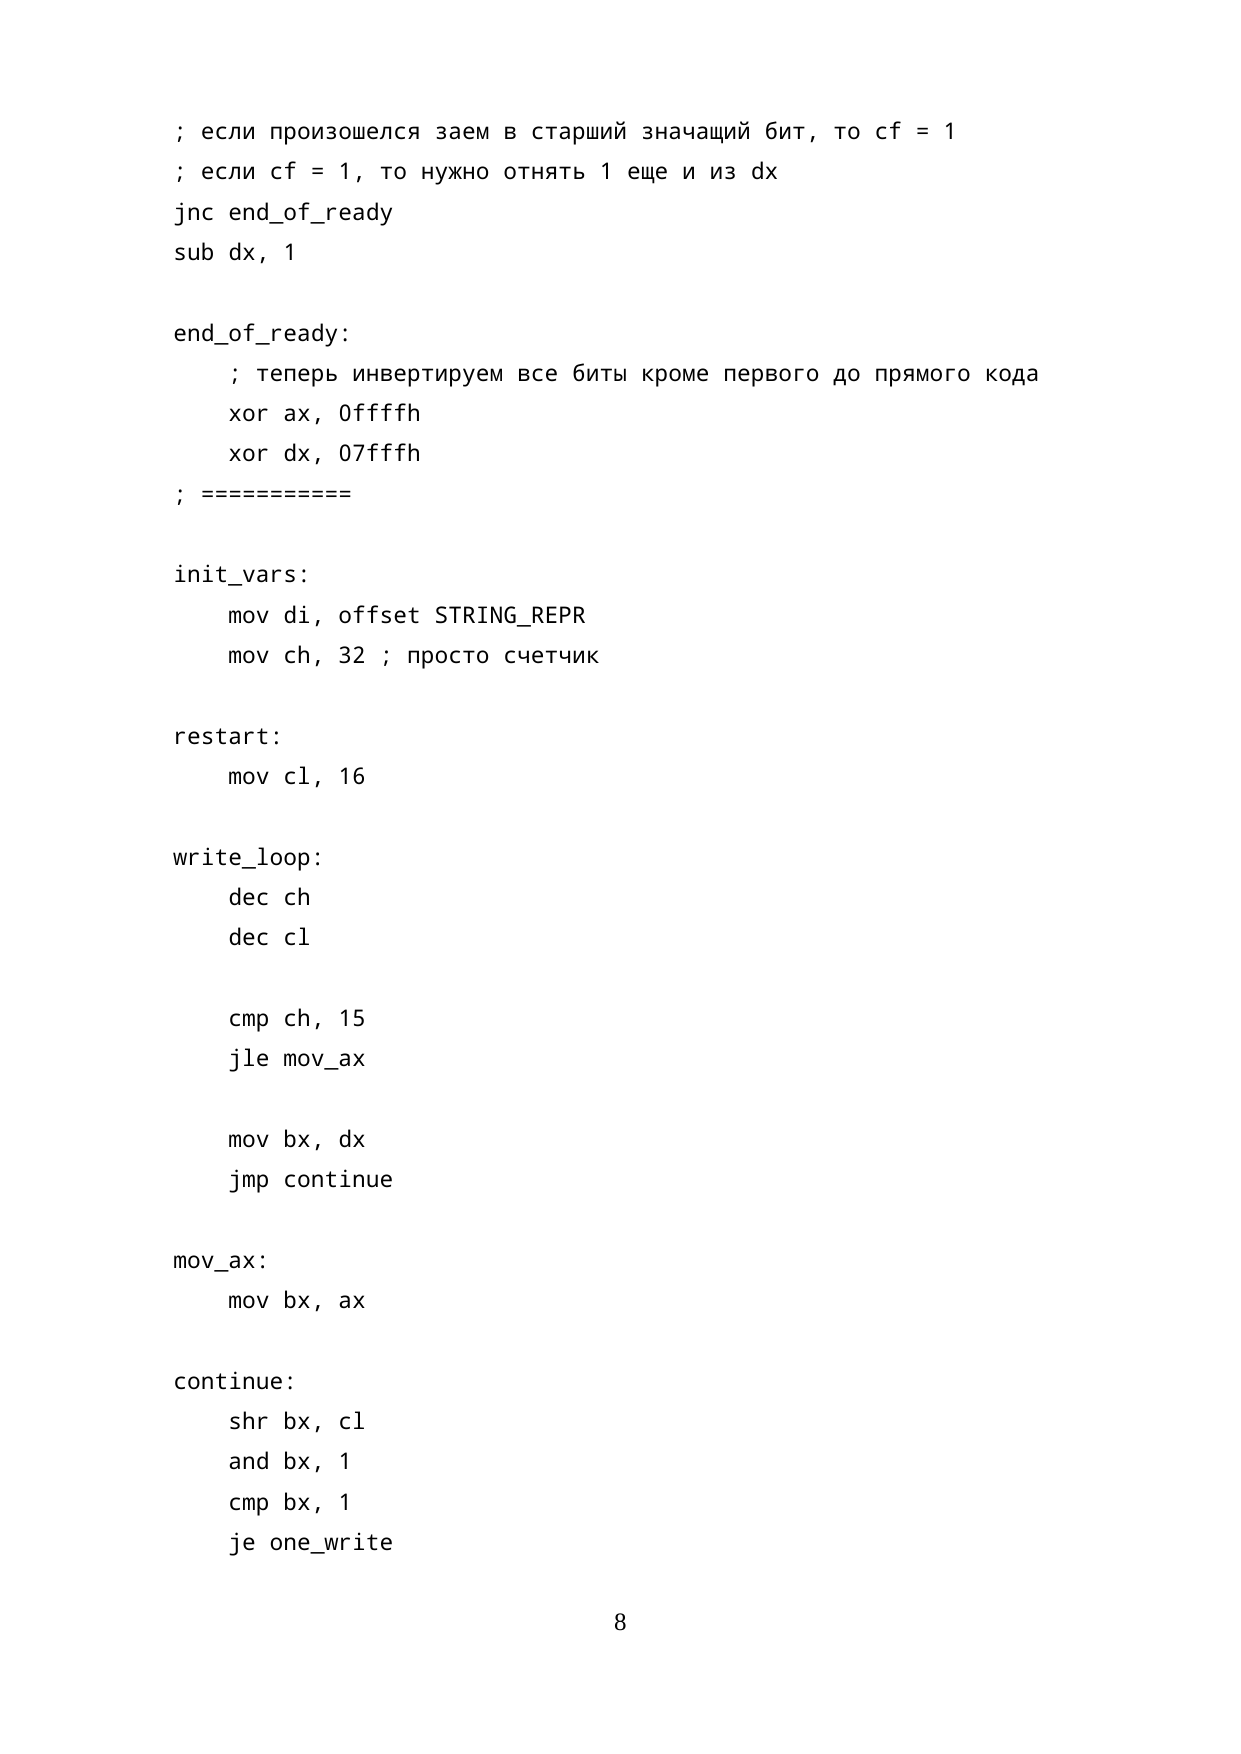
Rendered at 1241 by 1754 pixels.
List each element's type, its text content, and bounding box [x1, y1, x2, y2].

text cmp bx, 1 [118, 1489, 1122, 1516]
text mov cl, 16 [118, 763, 1122, 790]
text end_of_ready: [118, 320, 1122, 347]
text cmp ch, 15 [118, 1005, 1122, 1032]
text ; если произошелся заем в старший значащий бит, то cf = 1 [118, 118, 1122, 145]
text mov_ax: [118, 1247, 1122, 1274]
text jnc end_of_ready [118, 199, 1122, 226]
text jmp continue [118, 1166, 1122, 1193]
text sub dx, 1 [118, 239, 1122, 266]
text mov ch, 32 ; просто счетчик [118, 642, 1122, 669]
text ; если cf = 1, то нужно отнять 1 еще и из dx [118, 158, 1122, 185]
text ; =========== [118, 481, 1122, 508]
text continue: [118, 1368, 1122, 1395]
text dec cl [118, 924, 1122, 951]
text dec ch [118, 884, 1122, 911]
text xor dx, 07fffh [118, 441, 1122, 467]
text jle mov_ax [118, 1045, 1122, 1072]
text init_vars: [118, 562, 1122, 588]
text mov di, offset STRING_REPR [118, 602, 1122, 629]
text mov bx, dx [118, 1126, 1122, 1153]
text ; теперь инвертируем все биты кроме первого до прямого кода [118, 360, 1122, 387]
text mov bx, ax [118, 1287, 1122, 1314]
text xor ax, 0ffffh [118, 400, 1122, 427]
text and bx, 1 [118, 1448, 1122, 1475]
text je one_write [118, 1529, 1122, 1556]
text write_loop: [118, 844, 1122, 871]
text restart: [118, 723, 1122, 750]
text shr bx, cl [118, 1408, 1122, 1435]
